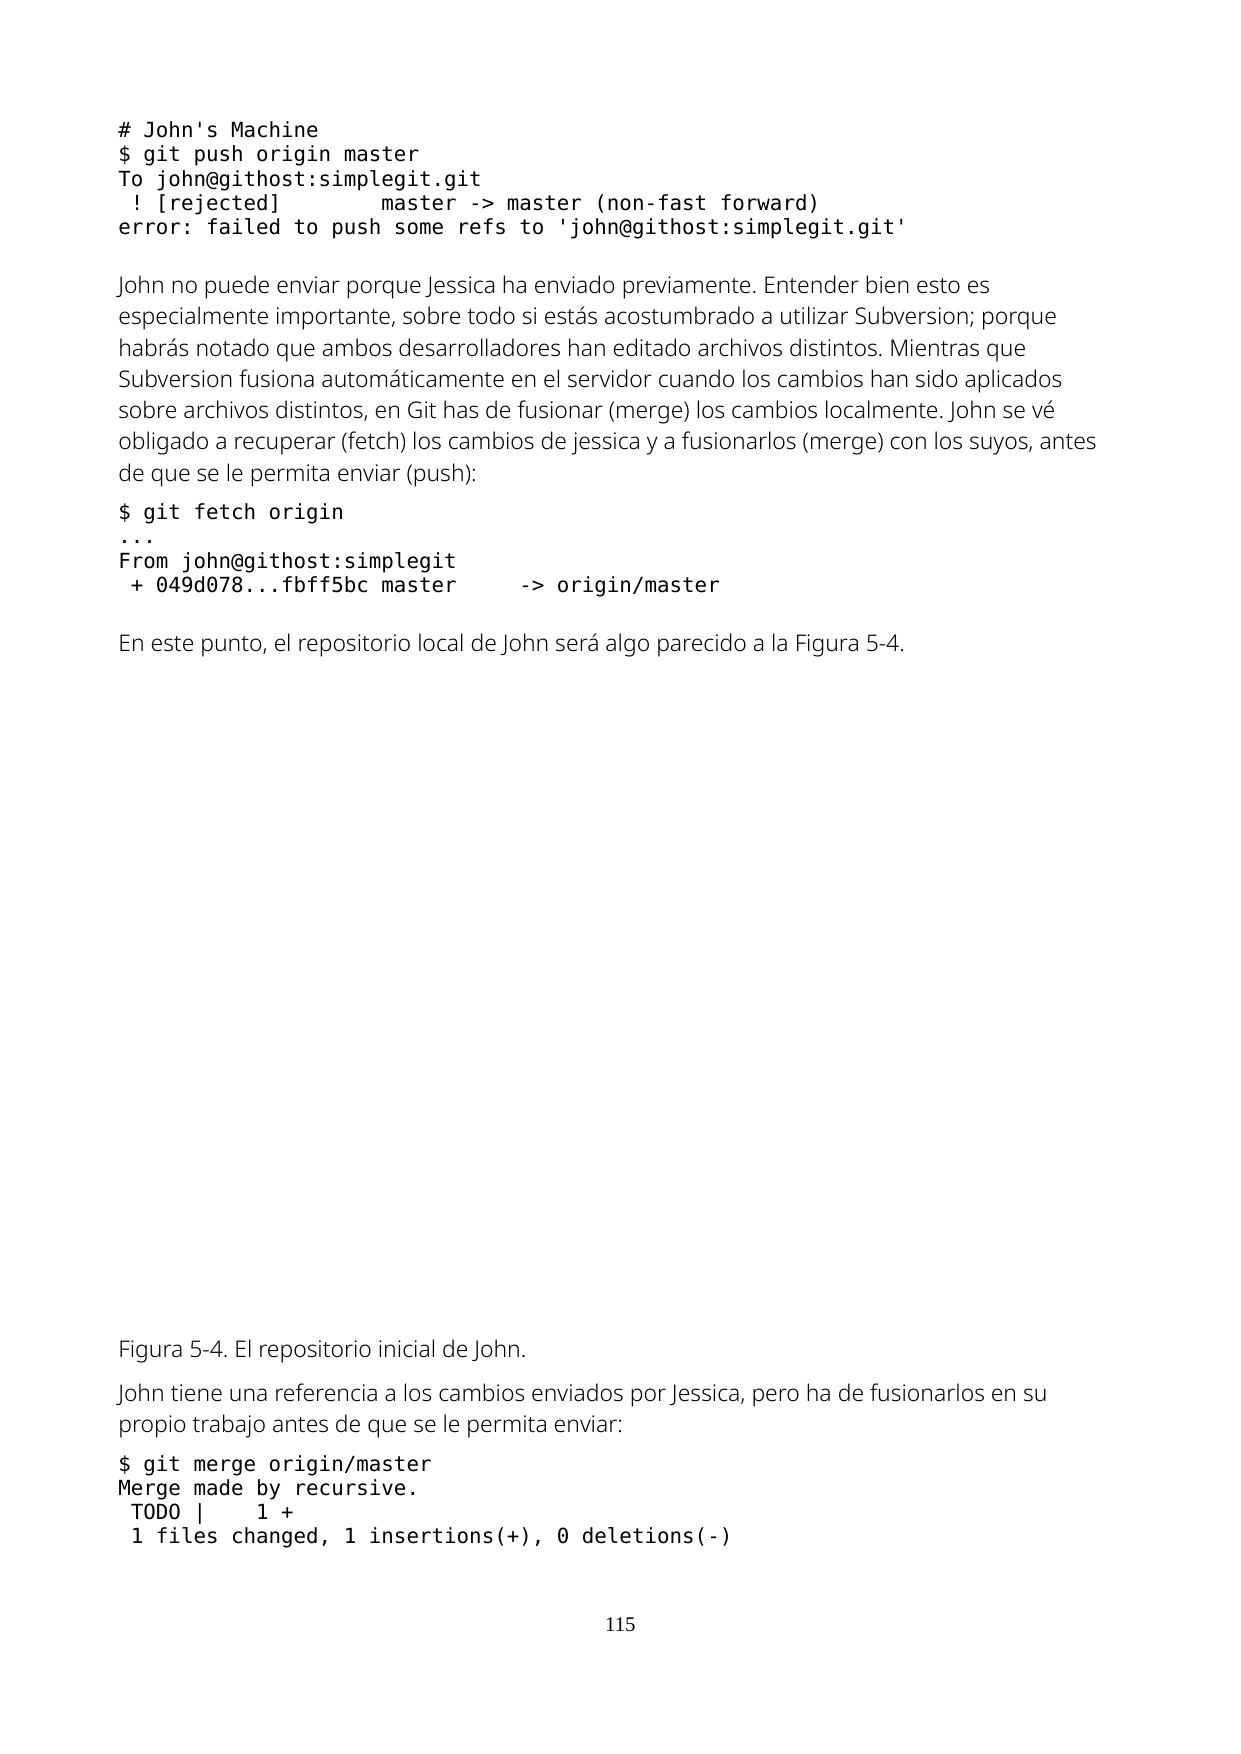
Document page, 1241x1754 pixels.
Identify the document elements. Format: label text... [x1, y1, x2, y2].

text TODO | 1 + [118, 1500, 1122, 1524]
text John no puede enviar porque Jessica ha enviado previamente. Entender bien esto es especialmente importante, sobre todo si estás acostumbrado a utilizar Subversion; porque habrás notado que ambos desarrolladores han editado archivos distintos. Mientras que Subversion fusiona automáticamente en el servidor cuando los cambios han sido aplicados sobre archivos distintos, en Git has de fusionar (merge) los cambios localmente. John se vé obligado a recuperar (fetch) los cambios de jessica y a fusionarlos (merge) con los suyos, antes de que se le permita enviar (push): [118, 269, 1122, 488]
text 1 files changed, 1 insertions(+), 0 deletions(-) [118, 1524, 1122, 1549]
text Merge made by recursive. [118, 1476, 1122, 1500]
text John tiene una referencia a los cambios enviados por Jessica, pero ha de fusionarlos en su propio trabajo antes de que se le permita enviar: [118, 1377, 1122, 1439]
text En este punto, el repositorio local de John será algo parecido a la Figura 5-4. [118, 627, 1122, 658]
text # John's Machine [118, 118, 1122, 142]
text ... [118, 524, 1122, 549]
text From john@githost:simplegit [118, 549, 1122, 573]
text ! [rejected] master -> master (non-fast forward) [118, 191, 1122, 215]
text error: failed to push some refs to 'john@githost:simplegit.git' [118, 215, 1122, 239]
text $ git merge origin/master [118, 1452, 1122, 1476]
text Figura 5-4. El repositorio inicial de John. [118, 1302, 1122, 1364]
text + 049d078...fbff5bc master -> origin/master [118, 573, 1122, 597]
text $ git push origin master [118, 142, 1122, 167]
text $ git fetch origin [118, 500, 1122, 524]
text To john@githost:simplegit.git [118, 167, 1122, 191]
